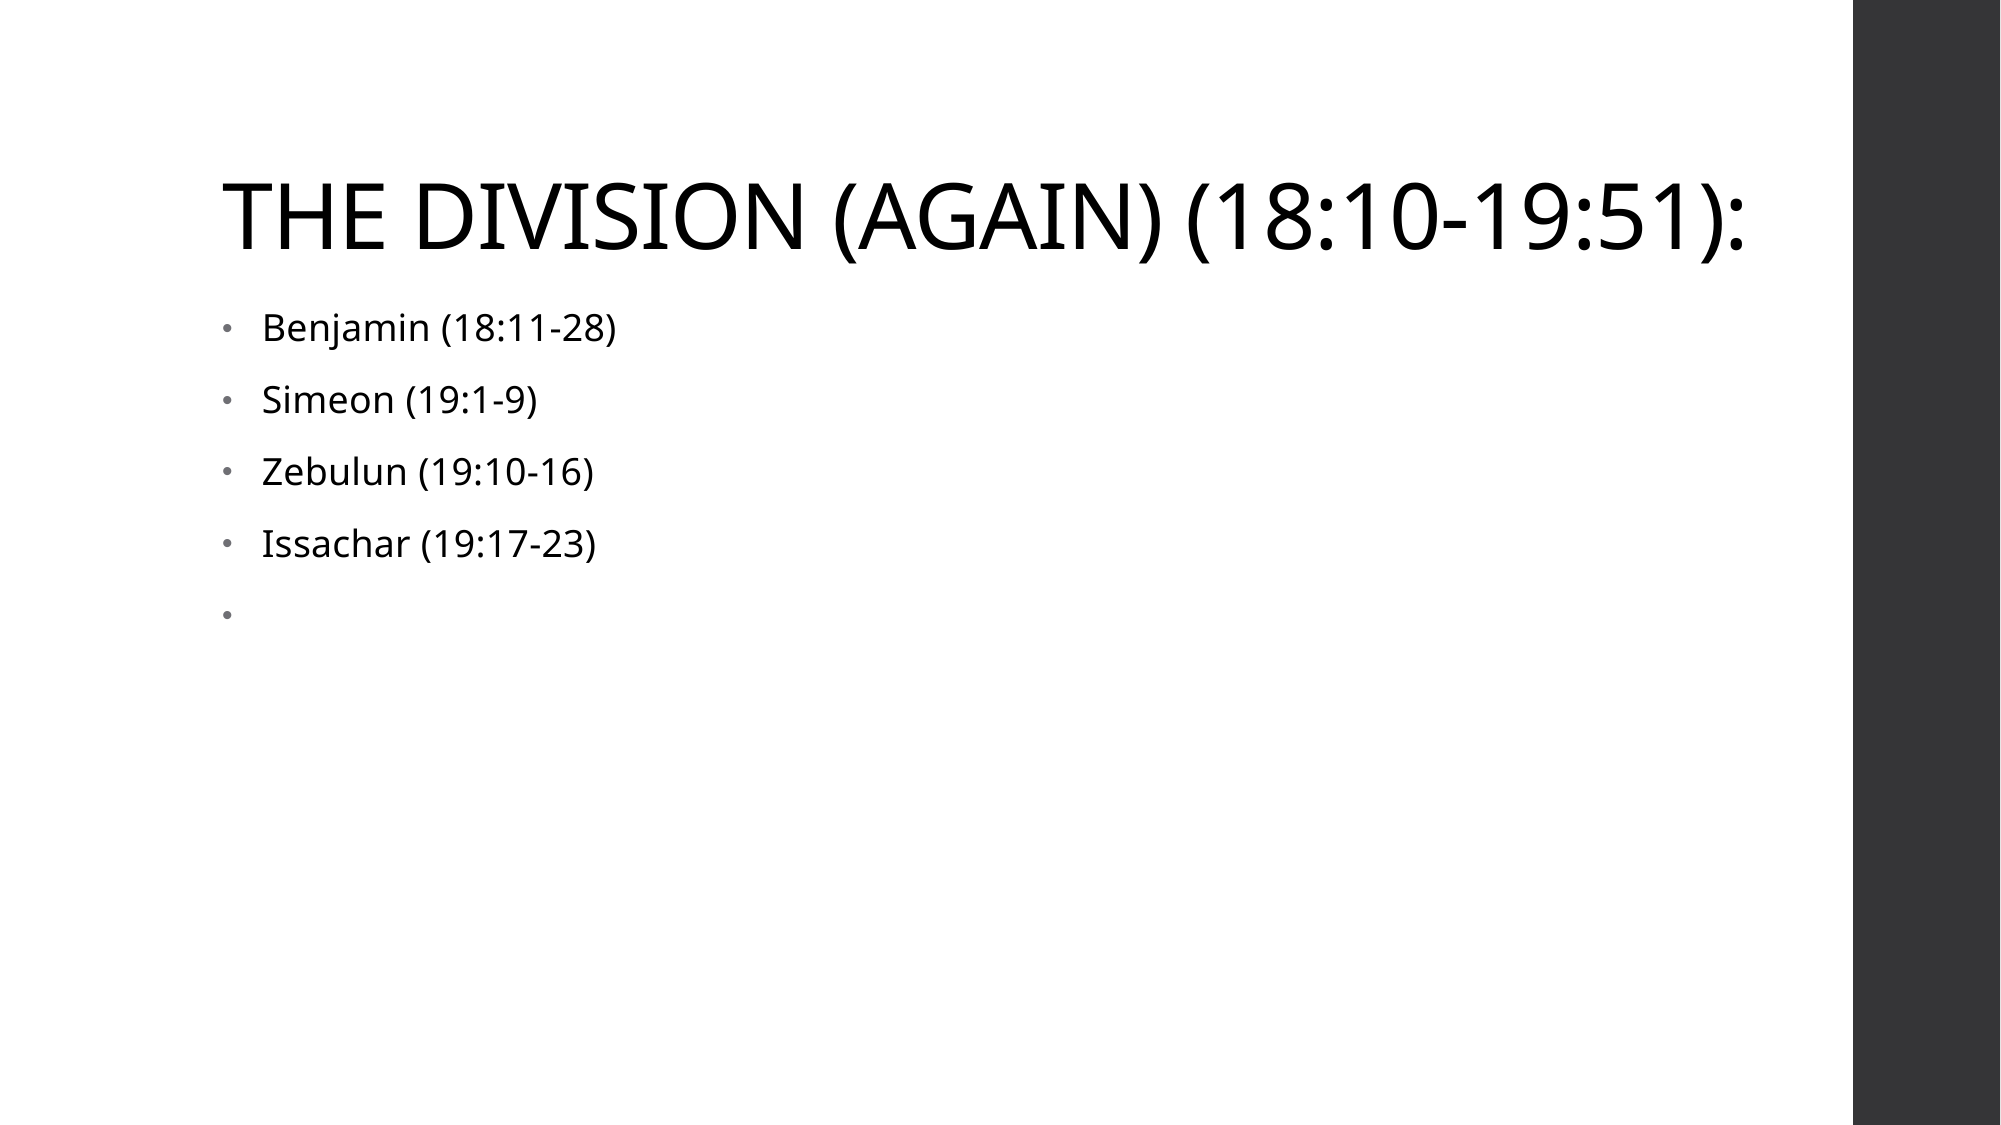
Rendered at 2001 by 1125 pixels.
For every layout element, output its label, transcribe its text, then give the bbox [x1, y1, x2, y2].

title THE DIVISION (AGAIN) (18:10-19:51): [206, 60, 1797, 278]
list Benjamin (18:11-28) Simeon (19:1-9) Zebulun (19:10-16) Issachar (19:17-23) [206, 299, 1617, 1014]
